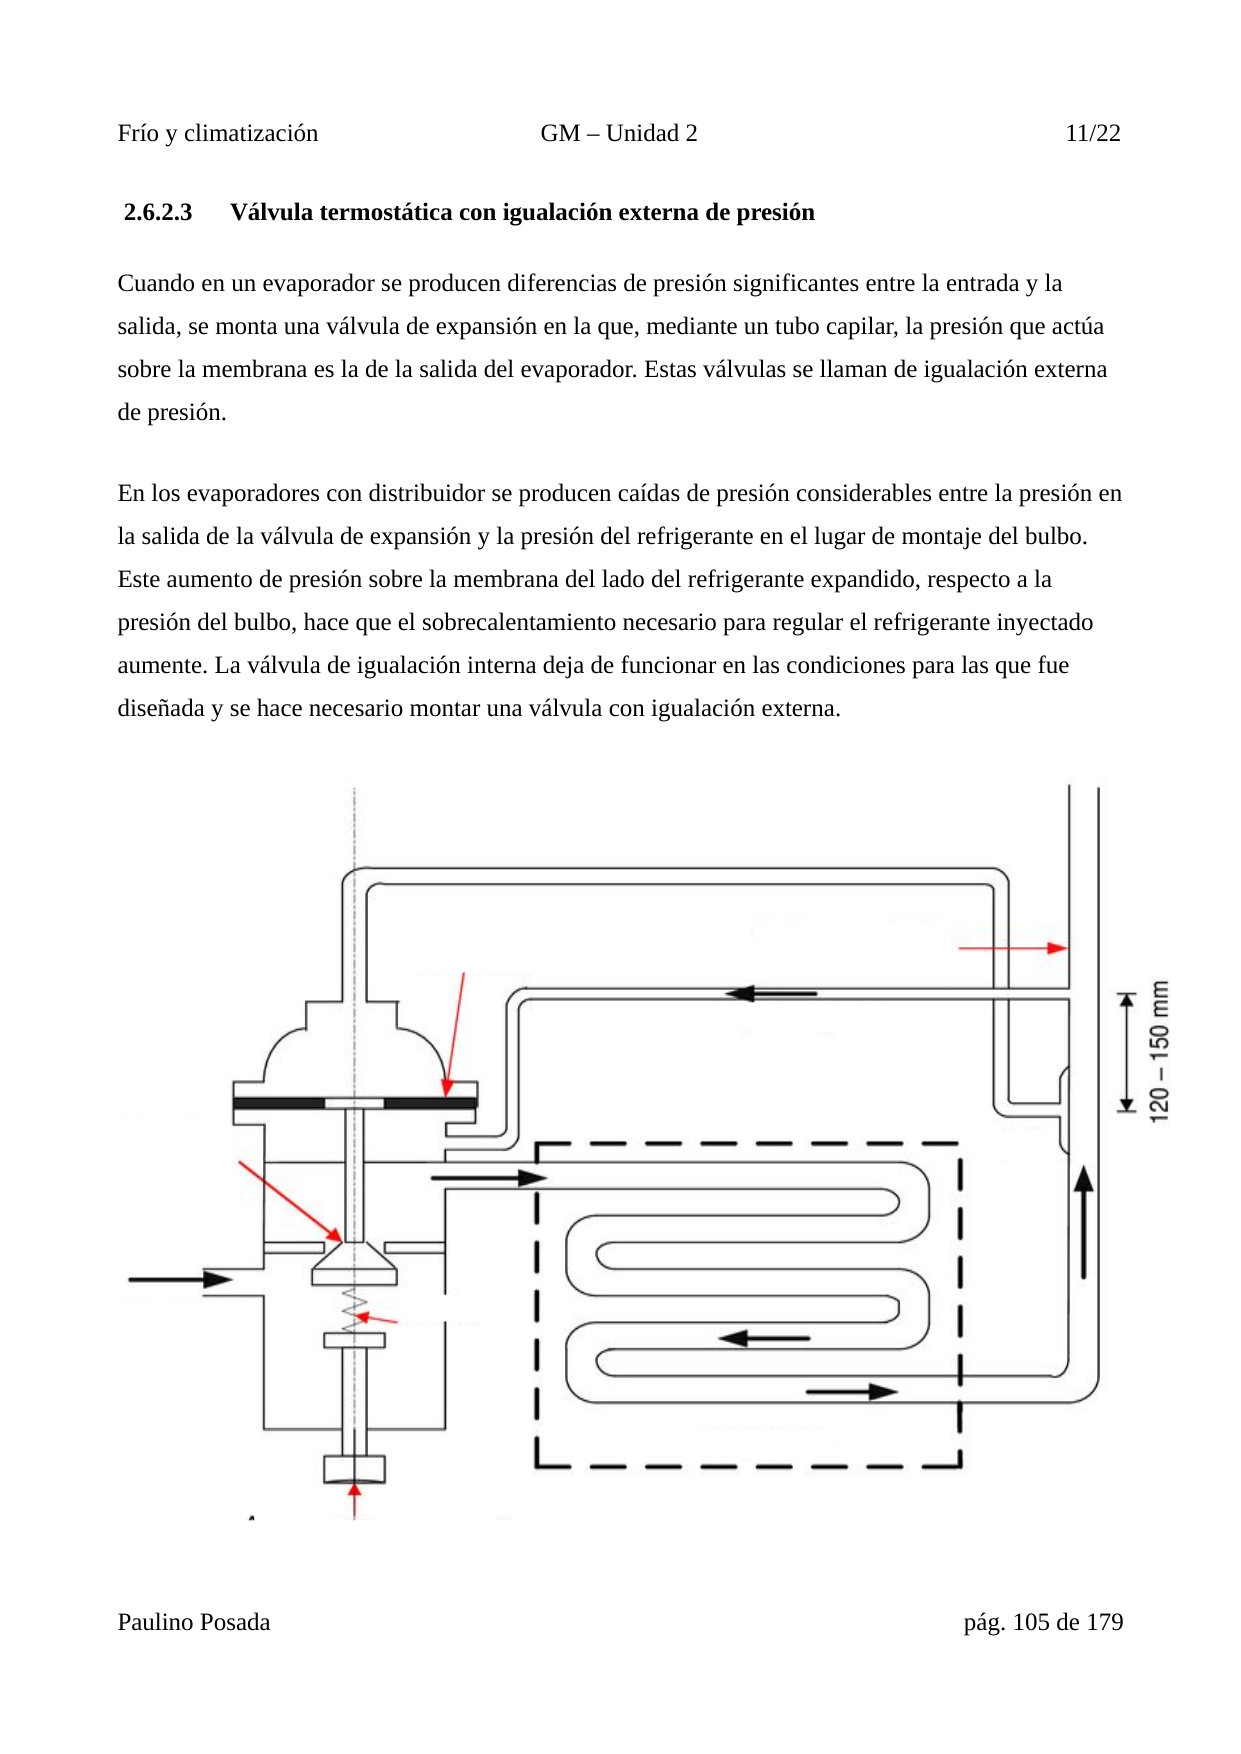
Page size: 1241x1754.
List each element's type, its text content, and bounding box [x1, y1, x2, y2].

text Cuando en un evaporador se producen diferencias de presión significantes entre la entrada y la salida, se monta una válvula de expansión en la que, mediante un tubo capilar, la presión que actúa sobre la membrana es la de la salida del evaporador. Estas válvulas se llaman de igualación externa de presión. [117, 268, 1123, 426]
subtitle Válvula termostática con igualación externa de presión [117, 197, 1123, 226]
picture [117, 763, 1181, 1533]
text En los evaporadores con distribuidor se producen caídas de presión considerables entre la presión en la salida de la válvula de expansión y la presión del refrigerante en el lugar de montaje del bulbo. Este aumento de presión sobre la membrana del lado del refrigerante expandido, respecto a la presión del bulbo, hace que el sobrecalentamiento necesario para regular el refrigerante inyectado aumente. La válvula de igualación interna deja de funcionar en las condiciones para las que fue diseñada y se hace necesario montar una válvula con igualación externa. [117, 478, 1123, 722]
